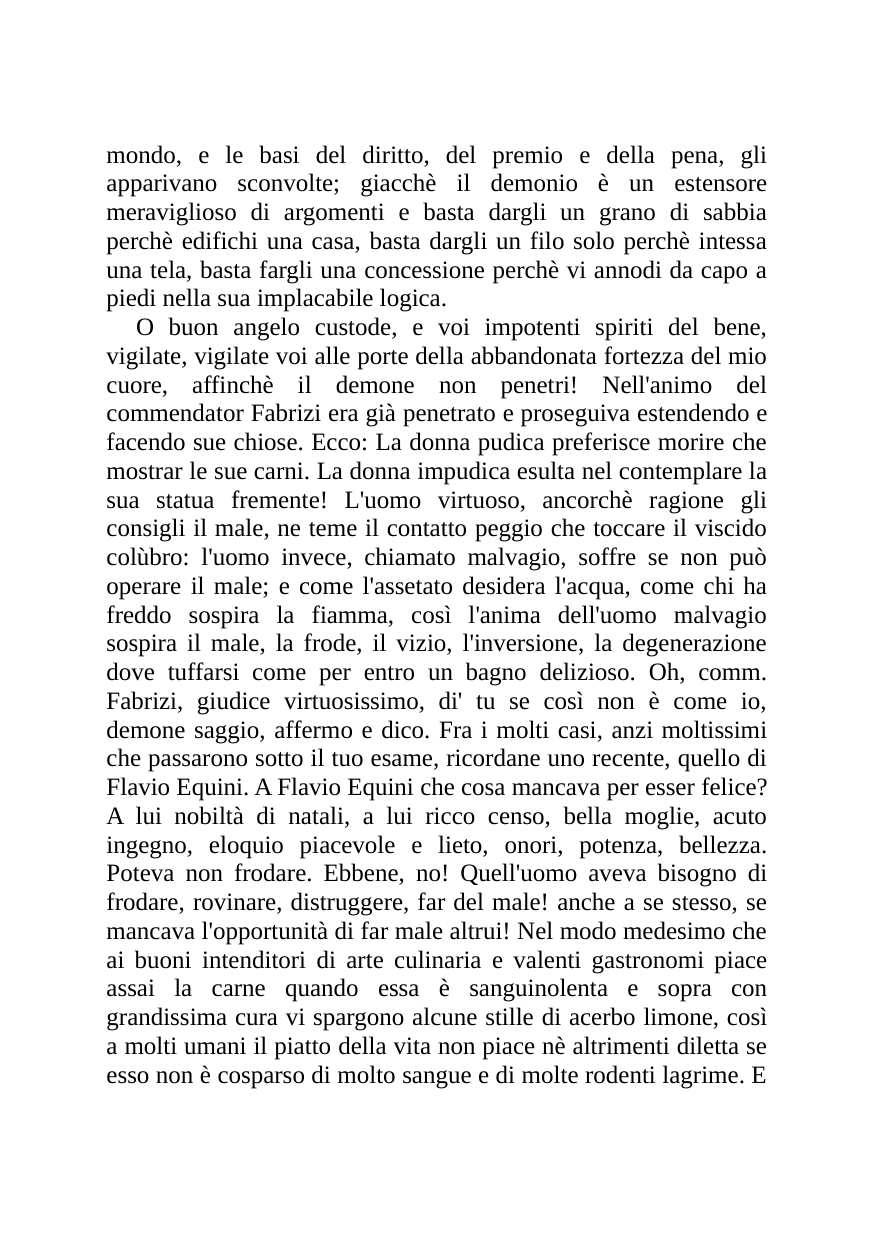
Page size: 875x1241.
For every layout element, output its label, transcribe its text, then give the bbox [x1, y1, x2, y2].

text O buon angelo custode, e voi impotenti spiriti del bene, vigilate, vigilate voi alle porte della abbandonata fortezza del mio cuore, affinchè il demone non penetri! Nell'animo del commendator Fabrizi era già penetrato e proseguiva estendendo e facendo sue chiose. Ecco: La donna pudica preferisce morire che mostrar le sue carni. La donna impudica esulta nel contemplare la sua statua fremente! L'uomo virtuoso, ancorchè ragione gli consigli il male, ne teme il contatto peggio che toccare il viscido colùbro: l'uomo invece, chiamato malvagio, soffre se non può operare il male; e come l'assetato desidera l'acqua, come chi ha freddo sospira la fiamma, così l'anima dell'uomo malvagio sospira il male, la frode, il vizio, l'inversione, la degenerazione dove tuffarsi come per entro un bagno delizioso. Oh, comm. Fabrizi, giudice virtuosissimo, di' tu se così non è come io, demone saggio, affermo e dico. Fra i molti casi, anzi moltissimi che passarono sotto il tuo esame, ricordane uno recente, quello di Flavio Equini. A Flavio Equini che cosa mancava per esser felice? A lui nobiltà di natali, a lui ricco censo, bella moglie, acuto ingegno, eloquio piacevole e lieto, onori, potenza, bellezza. Poteva non frodare. Ebbene, no! Quell'uomo aveva bisogno di frodare, rovinare, distruggere, far del male! anche a se stesso, se mancava l'opportunità di far male altrui! Nel modo medesimo che ai buoni intenditori di arte culinaria e valenti gastronomi piace assai la carne quando essa è sanguinolenta e sopra con grandissima cura vi spargono alcune stille di acerbo limone, così a molti umani il piatto della vita non piace nè altrimenti diletta se esso non è cosparso di molto sangue e di molte rodenti lagrime. E [106, 312, 768, 1088]
text mondo, e le basi del diritto, del premio e della pena, gli apparivano sconvolte; giacchè il demonio è un estensore meraviglioso di argomenti e basta dargli un grano di sabbia perchè edifichi una casa, basta dargli un filo solo perchè intessa una tela, basta fargli una concessione perchè vi annodi da capo a piedi nella sua implacabile logica. [106, 140, 768, 312]
